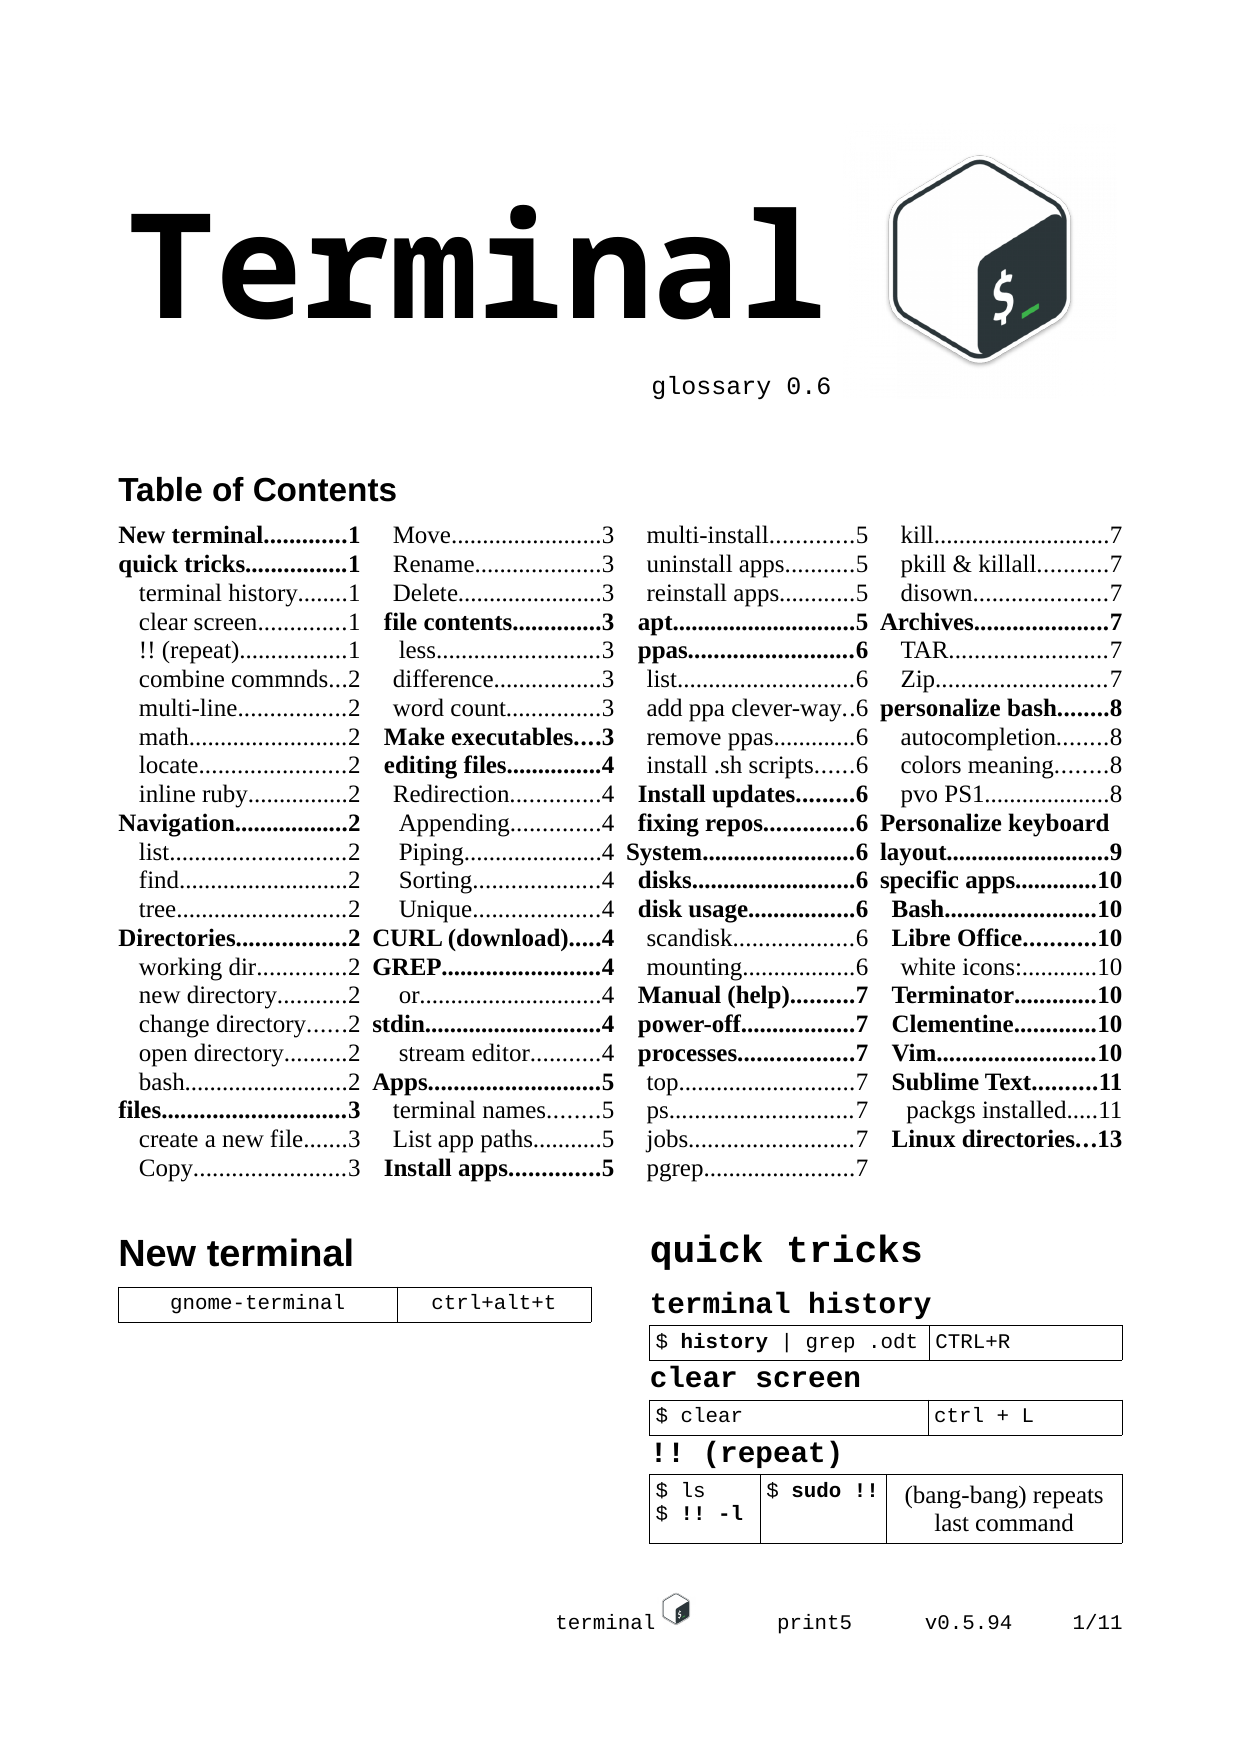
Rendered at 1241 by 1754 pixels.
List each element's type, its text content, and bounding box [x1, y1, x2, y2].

text power-off 7 [638, 1009, 868, 1038]
text Delete 3 [393, 578, 614, 607]
subtitle quick tricks [649, 1230, 1122, 1273]
text !! (repeat) 1 [139, 636, 360, 664]
text file contents 3 [384, 607, 614, 636]
text create a new file 3 [139, 1124, 360, 1153]
text inline ruby 2 [139, 779, 360, 808]
text files 3 [118, 1096, 360, 1124]
text Redirection 4 [393, 779, 614, 808]
text TAR 7 [900, 636, 1122, 664]
text colors meaning 8 [900, 751, 1122, 779]
text Linux directories 13 [891, 1124, 1122, 1153]
text list 2 [139, 837, 360, 866]
table_header Terminal glossary 0.6 [118, 118, 837, 421]
text word count 3 [393, 693, 614, 722]
text Zip 7 [900, 664, 1122, 693]
text autocompletion 8 [900, 722, 1122, 751]
text quick tricks 1 [118, 549, 360, 578]
text bash 2 [139, 1067, 360, 1096]
table_header $ sudo !! [761, 1475, 886, 1543]
text new directory 2 [139, 981, 360, 1009]
text working dir 2 [139, 952, 360, 981]
text Piping 4 [398, 837, 614, 866]
text install .sh scripts 6 [646, 751, 868, 779]
text apt 5 [638, 607, 868, 636]
text Sublime Text 11 [891, 1067, 1122, 1096]
text multi-install 5 [646, 521, 868, 549]
subtitle New terminal [118, 1230, 591, 1274]
subtitle Table of Contents [118, 469, 1122, 508]
table_header (bang-bang) repeats last command [887, 1475, 1122, 1543]
subtitle terminal history [649, 1289, 1122, 1322]
text New terminal 1 [118, 521, 360, 549]
text kill 7 [900, 521, 1122, 549]
text Rename 3 [393, 549, 614, 578]
text Personalize keyboard layout 9 [880, 808, 1122, 866]
picture [655, 1588, 697, 1630]
text pkill & killall 7 [900, 549, 1122, 578]
text packgs installed 11 [906, 1096, 1122, 1124]
text Vim 10 [891, 1038, 1122, 1067]
text remove ppas 6 [646, 722, 868, 751]
text jobs 7 [646, 1124, 868, 1153]
text multi-line 2 [139, 693, 360, 722]
text editing files 4 [384, 751, 614, 779]
text GREP 4 [372, 952, 614, 981]
subtitle !! (repeat) [649, 1438, 1122, 1471]
text ps 7 [646, 1096, 868, 1124]
text list 6 [646, 664, 868, 693]
text Install apps 5 [384, 1153, 614, 1182]
text personalize bash 8 [880, 693, 1122, 722]
table_header $ clear [650, 1401, 928, 1435]
text specific apps 10 [880, 866, 1122, 894]
table_header ctrl + L [929, 1401, 1122, 1435]
text locate 2 [139, 751, 360, 779]
picture [842, 123, 1117, 399]
text reinstall apps 5 [646, 578, 868, 607]
table_header ctrl+alt+t [398, 1288, 591, 1322]
text Appending 4 [398, 808, 614, 837]
text difference 3 [393, 664, 614, 693]
text less 3 [398, 636, 614, 664]
text scandisk 6 [646, 923, 868, 952]
text white icons: 10 [900, 952, 1122, 981]
text List app paths 5 [393, 1124, 614, 1153]
text Manual (help) 7 [638, 981, 868, 1009]
text find 2 [139, 866, 360, 894]
table_header [837, 118, 1123, 421]
text top 7 [646, 1067, 868, 1096]
text Archives 7 [880, 607, 1122, 636]
text disk usage 6 [638, 894, 868, 923]
text Unique 4 [398, 894, 614, 923]
text Navigation 2 [118, 808, 360, 837]
text Make executables 3 [384, 722, 614, 751]
text pgrep 7 [646, 1153, 868, 1182]
text CURL (download) 4 [372, 923, 614, 952]
table_header $ history | grep .odt [650, 1326, 929, 1360]
text stream editor 4 [398, 1038, 614, 1067]
text ppas 6 [638, 636, 868, 664]
text processes 7 [638, 1038, 868, 1067]
text clear screen 1 [139, 607, 360, 636]
text Copy 3 [139, 1153, 360, 1182]
text Clementine 10 [891, 1009, 1122, 1038]
table_header gnome-terminal [119, 1288, 397, 1322]
text Install updates 6 [638, 779, 868, 808]
text Bash 10 [891, 894, 1122, 923]
text mounting 6 [646, 952, 868, 981]
text Move 3 [393, 521, 614, 549]
text add ppa clever-way 6 [646, 693, 868, 722]
text disks 6 [638, 866, 868, 894]
text terminal names 5 [393, 1096, 614, 1124]
text or 4 [398, 981, 614, 1009]
text System 6 [626, 837, 868, 866]
text Terminator 10 [891, 981, 1122, 1009]
text combine commnds 2 [139, 664, 360, 693]
text fixing repos 6 [638, 808, 868, 837]
text pvo PS1 8 [900, 779, 1122, 808]
text Directories 2 [118, 923, 360, 952]
text Apps 5 [372, 1067, 614, 1096]
text disown 7 [900, 578, 1122, 607]
text terminal history 1 [139, 578, 360, 607]
table_header CTRL+R [930, 1326, 1122, 1360]
text change directory 2 [139, 1009, 360, 1038]
text Libre Office 10 [891, 923, 1122, 952]
text math 2 [139, 722, 360, 751]
text Sorting 4 [398, 866, 614, 894]
subtitle clear screen [649, 1363, 1122, 1397]
text stdin 4 [372, 1009, 614, 1038]
text tree 2 [139, 894, 360, 923]
table_header $ ls $ !! -l [650, 1475, 760, 1543]
text open directory 2 [139, 1038, 360, 1067]
text uninstall apps 5 [646, 549, 868, 578]
